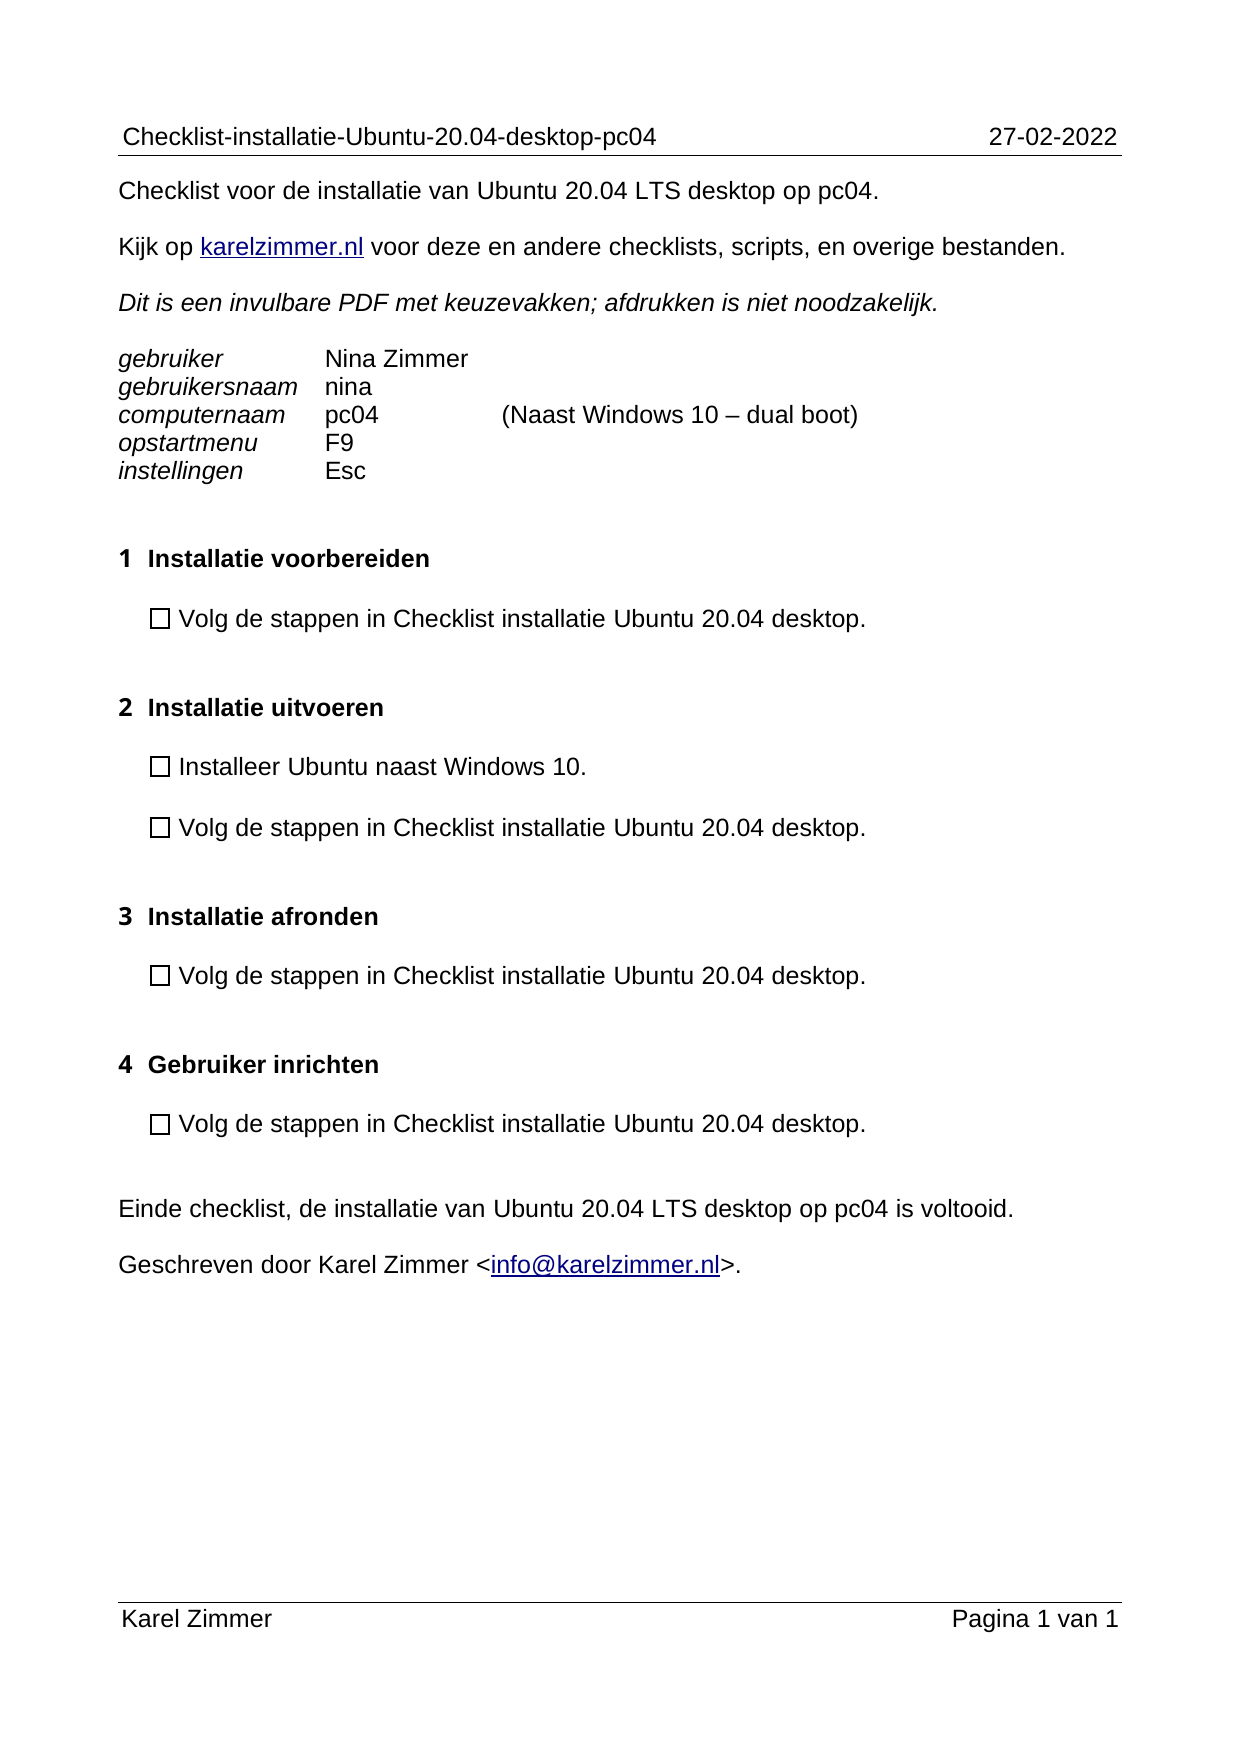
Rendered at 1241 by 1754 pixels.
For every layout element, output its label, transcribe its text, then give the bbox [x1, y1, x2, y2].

list Installatie voorbereiden [118, 541, 1122, 575]
table_header [141, 752, 177, 782]
table_header Volg de stappen in Checklist installatie Ubuntu 20.04 desktop. [177, 961, 1120, 991]
text Dit is een invulbare PDF met keuzevakken; afdrukken is niet noodzakelijk. [118, 289, 1122, 317]
table_cell [141, 812, 177, 843]
table_header Volg de stappen in Checklist installatie Ubuntu 20.04 desktop. [177, 603, 1120, 634]
table_header Volg de stappen in Checklist installatie Ubuntu 20.04 desktop. [177, 1109, 1120, 1139]
table_header [141, 961, 177, 991]
list Installatie afronden [118, 899, 1122, 933]
table_cell [177, 782, 1120, 812]
table_header [141, 603, 177, 634]
text computernaam pc04 (Naast Windows 10 – dual boot) [118, 401, 1122, 429]
list Installatie uitvoeren [118, 690, 1122, 724]
text instellingen Esc [118, 457, 1122, 485]
table_header Installeer Ubuntu naast Windows 10. [177, 752, 1120, 782]
table_cell Volg de stappen in Checklist installatie Ubuntu 20.04 desktop. [177, 812, 1120, 843]
table_cell [141, 782, 177, 812]
text Einde checklist, de installatie van Ubuntu 20.04 LTS desktop op pc04 is voltooid. Geschreven door Karel Zimmer <info@karelzimmer.nl>. [118, 1195, 1122, 1279]
table_header [141, 1109, 177, 1139]
text gebruiker Nina Zimmer [118, 345, 1122, 373]
list Gebruiker inrichten [118, 1047, 1122, 1081]
text gebruikersnaam nina [118, 373, 1122, 401]
text Kijk op karelzimmer.nl voor deze en andere checklists, scripts, en overige bestanden. [118, 233, 1122, 261]
text Checklist voor de installatie van Ubuntu 20.04 LTS desktop op pc04. [118, 177, 1122, 233]
text opstartmenu F9 [118, 429, 1122, 457]
